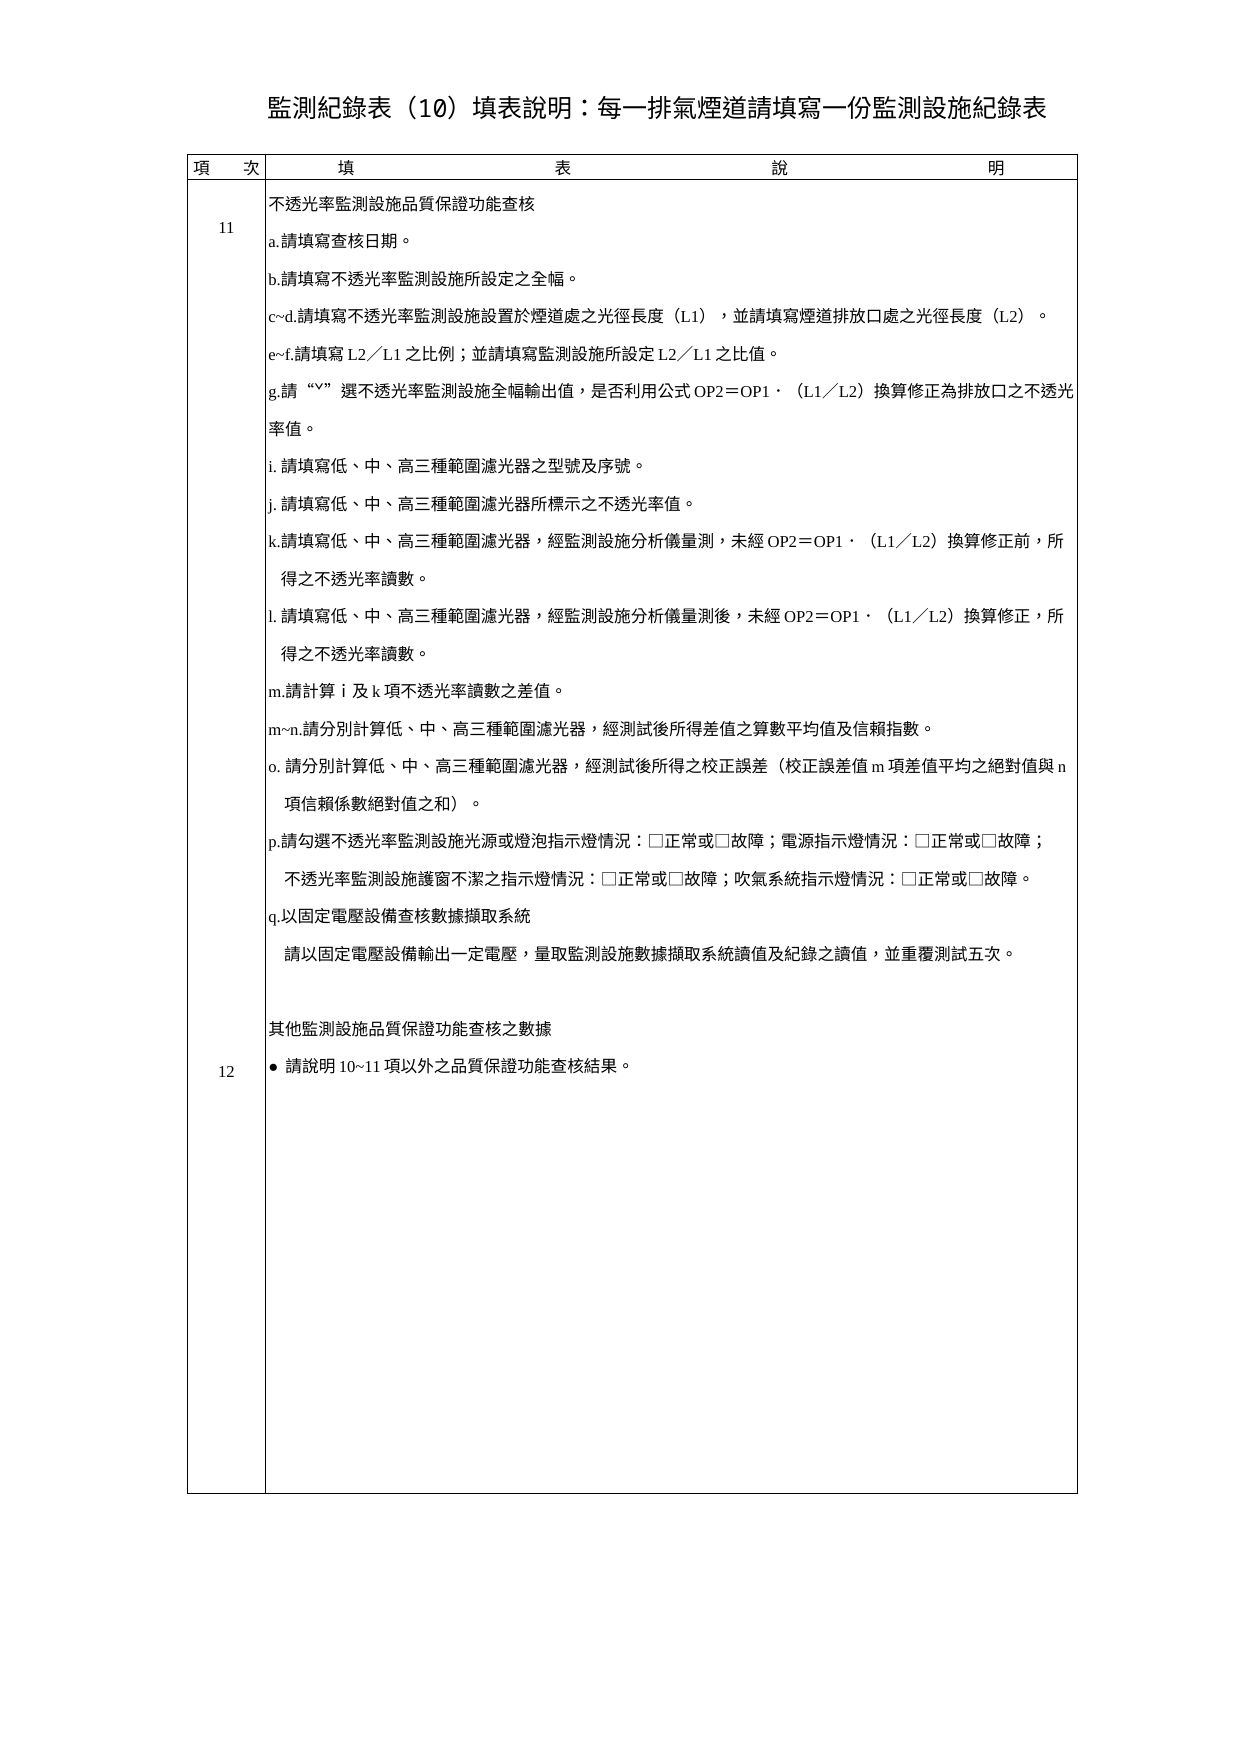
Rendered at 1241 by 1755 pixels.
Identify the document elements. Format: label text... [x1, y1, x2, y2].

table_cell 11 12 [188, 180, 265, 1492]
table_header 項 次 [188, 155, 265, 179]
text 監測紀錄表（10）填表說明：每一排氣煙道請填寫一份監測設施紀錄表 [187, 89, 1127, 125]
table_cell 不透光率監測設施品質保證功能查核 請填寫查核日期。 請填寫不透光率監測設施所設定之全幅。 c~d.請填寫不透光率監測設施設置於煙道處之光徑長度（L1），並請填寫煙道排放口處之光徑長度（L2）。 e~f.請填寫L2／L1之比例；並請填寫監測設施所設定L2／L1之比值。 g.請“ˇ”選不透光率監測設施全幅輸出值，是否利用公式OP2＝OP1．（L1／L2）換算修正為排放口之不透光率值。 請填寫低、中、高三種範圍濾光器之型號及序號。 請填寫低、中、高三種範圍濾光器所標示之不透光率值。 請填寫低、中、高三種範圍濾光器，經監測設施分析儀量測，未經OP2＝OP1．（L1／L2）換算修正前，所得之不透光率讀數。 請填寫低、中、高三種範圍濾光器，經監測設施分析儀量測後，未經OP2＝OP1．（L1／L2）換算修正，所得之不透光率讀數。 請計算ｉ及k項不透光率讀數之差值。 m~n.請分別計算低、中、高三種範圍濾光器，經測試後所得差值之算數平均值及信賴指數。 o. 請分別計算低、中、高三種範圍濾光器，經測試後所得之校正誤差（校正誤差值m項差值平均之絕對值與n項信賴係數絕對值之和）。 p.請勾選不透光率監測設施光源或燈泡指示燈情況：□正常或□故障；電源指示燈情況：□正常或□故障； 不透光率監測設施護窗不潔之指示燈情況：□正常或□故障；吹氣系統指示燈情況：□正常或□故障。 q.以固定電壓設備查核數據擷取系統 請以固定電壓設備輸出一定電壓，量取監測設施數據擷取系統讀值及紀錄之讀值，並重覆測試五次。 其他監測設施品質保證功能查核之數據 請說明10~11項以外之品質保證功能查核結果。 [266, 180, 1077, 1492]
table_header 填 表 說 明 [266, 155, 1077, 179]
